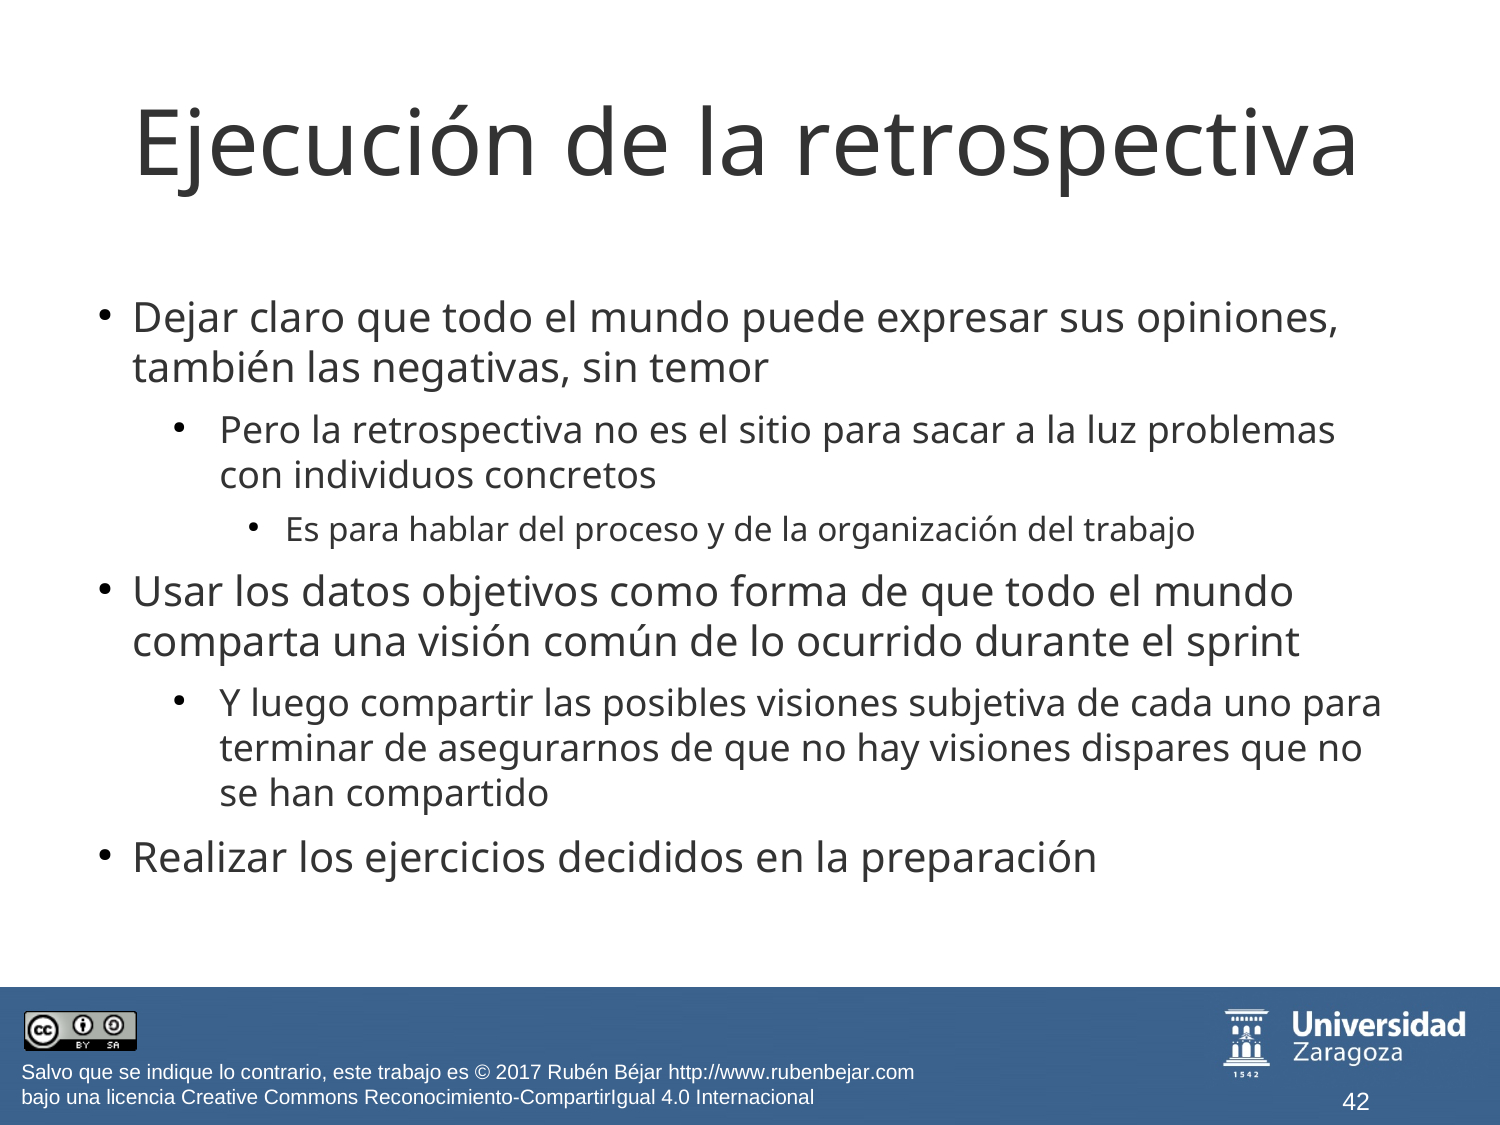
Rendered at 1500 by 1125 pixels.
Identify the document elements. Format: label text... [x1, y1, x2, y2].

title Ejecución de la retrospectiva [74, 21, 1420, 257]
picture [0, 987, 1500, 1125]
list Dejar claro que todo el mundo puede expresar sus opiniones, también las negativas, sin temor Pero la retrospectiva no es el sitio para sacar a la luz problemas con individuos concretos Es para hablar del proceso y de la organización del trabajo Usar los datos objetivos como forma de que todo el mundo comparta una visión común de lo ocurrido durante el sprint Y luego compartir las posibles visiones subjetiva de cada uno para terminar de asegurarnos de que no hay visiones dispares que no se han compartido Realizar los ejercicios decididos en la preparación [82, 283, 1418, 936]
